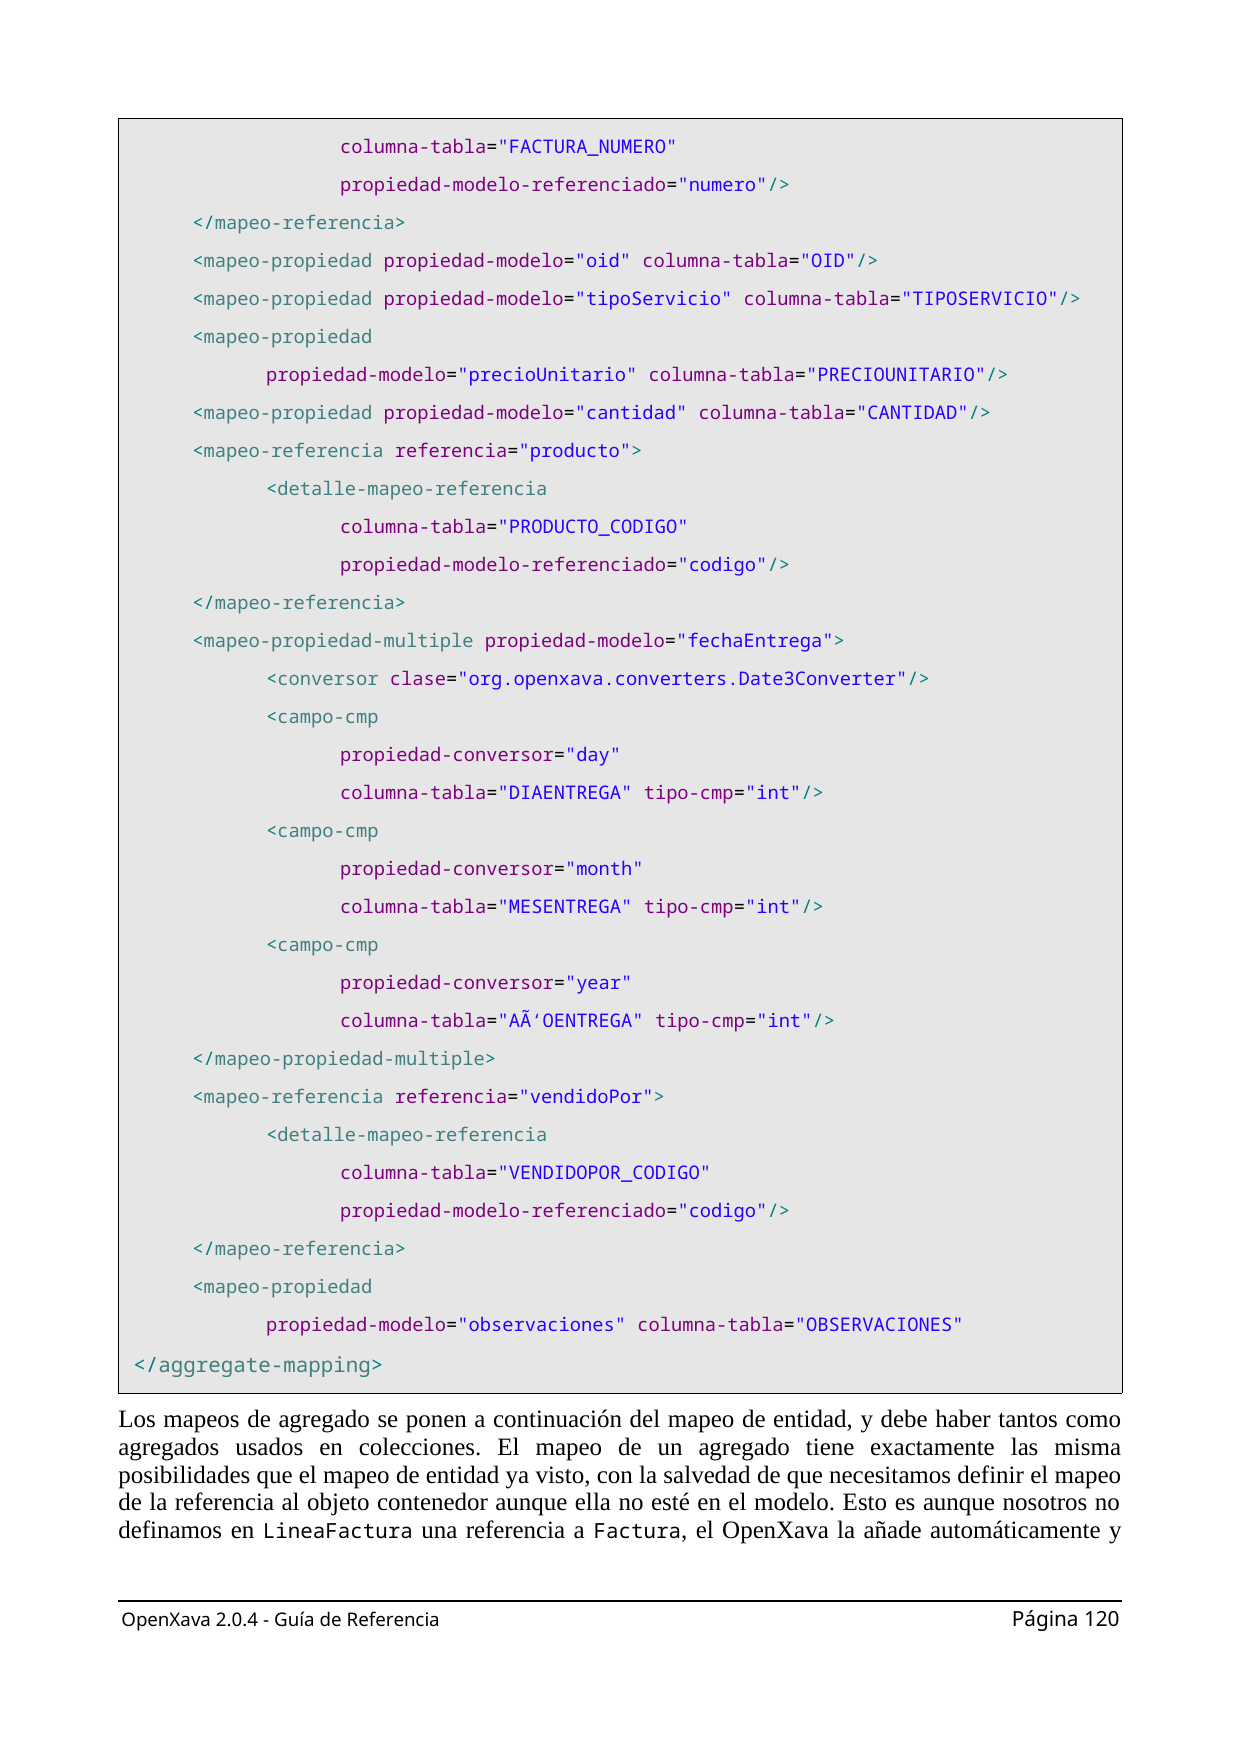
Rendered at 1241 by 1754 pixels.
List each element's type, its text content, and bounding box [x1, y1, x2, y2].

text <detalle-mapeo-referencia [119, 460, 1122, 498]
text <mapeo-referencia referencia="producto"> [119, 422, 1122, 460]
text </mapeo-referencia> [119, 574, 1122, 612]
text propiedad-modelo-referenciado="codigo"/> [119, 1183, 1122, 1221]
text <conversor clase="org.openxava.converters.Date3Converter"/> [119, 650, 1122, 688]
text propiedad-modelo="precioUnitario" columna-tabla="PRECIOUNITARIO"/> [119, 346, 1122, 384]
text </aggregate-mapping> [119, 1335, 1122, 1393]
text columna-tabla="FACTURA_NUMERO" [119, 119, 1122, 156]
text </mapeo-referencia> [119, 194, 1122, 232]
text <mapeo-propiedad propiedad-modelo="oid" columna-tabla="OID"/> [119, 232, 1122, 270]
text columna-tabla="PRODUCTO_CODIGO" [119, 498, 1122, 536]
text <mapeo-propiedad propiedad-modelo="tipoServicio" columna-tabla="TIPOSERVICIO"/> [119, 270, 1122, 308]
text Los mapeos de agregado se ponen a continuación del mapeo de entidad, y debe haber tantos como agregados usados en colecciones. El mapeo de un agregado tiene exactamente las misma posibilidades que el mapeo de entidad ya visto, con la salvedad de que necesitamos definir el mapeo de la referencia al objeto contenedor aunque ella no esté en el modelo. Esto es aunque nosotros no definamos en LineaFactura una referencia a Factura, el OpenXava la añade automáticamente y [118, 1405, 1122, 1544]
text <campo-cmp [119, 917, 1122, 954]
text propiedad-conversor="month" [119, 841, 1122, 878]
text propiedad-conversor="day" [119, 726, 1122, 764]
text propiedad-modelo-referenciado="numero"/> [119, 156, 1122, 194]
text <mapeo-propiedad propiedad-modelo="cantidad" columna-tabla="CANTIDAD"/> [119, 384, 1122, 422]
text columna-tabla="DIAENTREGA" tipo-cmp="int"/> [119, 764, 1122, 802]
text </mapeo-propiedad-multiple> [119, 1031, 1122, 1069]
text <campo-cmp [119, 688, 1122, 726]
text <mapeo-propiedad [119, 308, 1122, 346]
text columna-tabla="MESENTREGA" tipo-cmp="int"/> [119, 878, 1122, 917]
text <campo-cmp [119, 802, 1122, 841]
text propiedad-conversor="year" [119, 954, 1122, 993]
text <mapeo-referencia referencia="vendidoPor"> [119, 1069, 1122, 1107]
text <detalle-mapeo-referencia [119, 1107, 1122, 1145]
text columna-tabla="VENDIDOPOR_CODIGO" [119, 1145, 1122, 1183]
text columna-tabla="AÃ‘OENTREGA" tipo-cmp="int"/> [119, 993, 1122, 1031]
text <mapeo-propiedad [119, 1259, 1122, 1297]
text </mapeo-referencia> [119, 1221, 1122, 1259]
text <mapeo-propiedad-multiple propiedad-modelo="fechaEntrega"> [119, 612, 1122, 650]
text propiedad-modelo="observaciones" columna-tabla="OBSERVACIONES" [119, 1297, 1122, 1335]
text propiedad-modelo-referenciado="codigo"/> [119, 536, 1122, 574]
